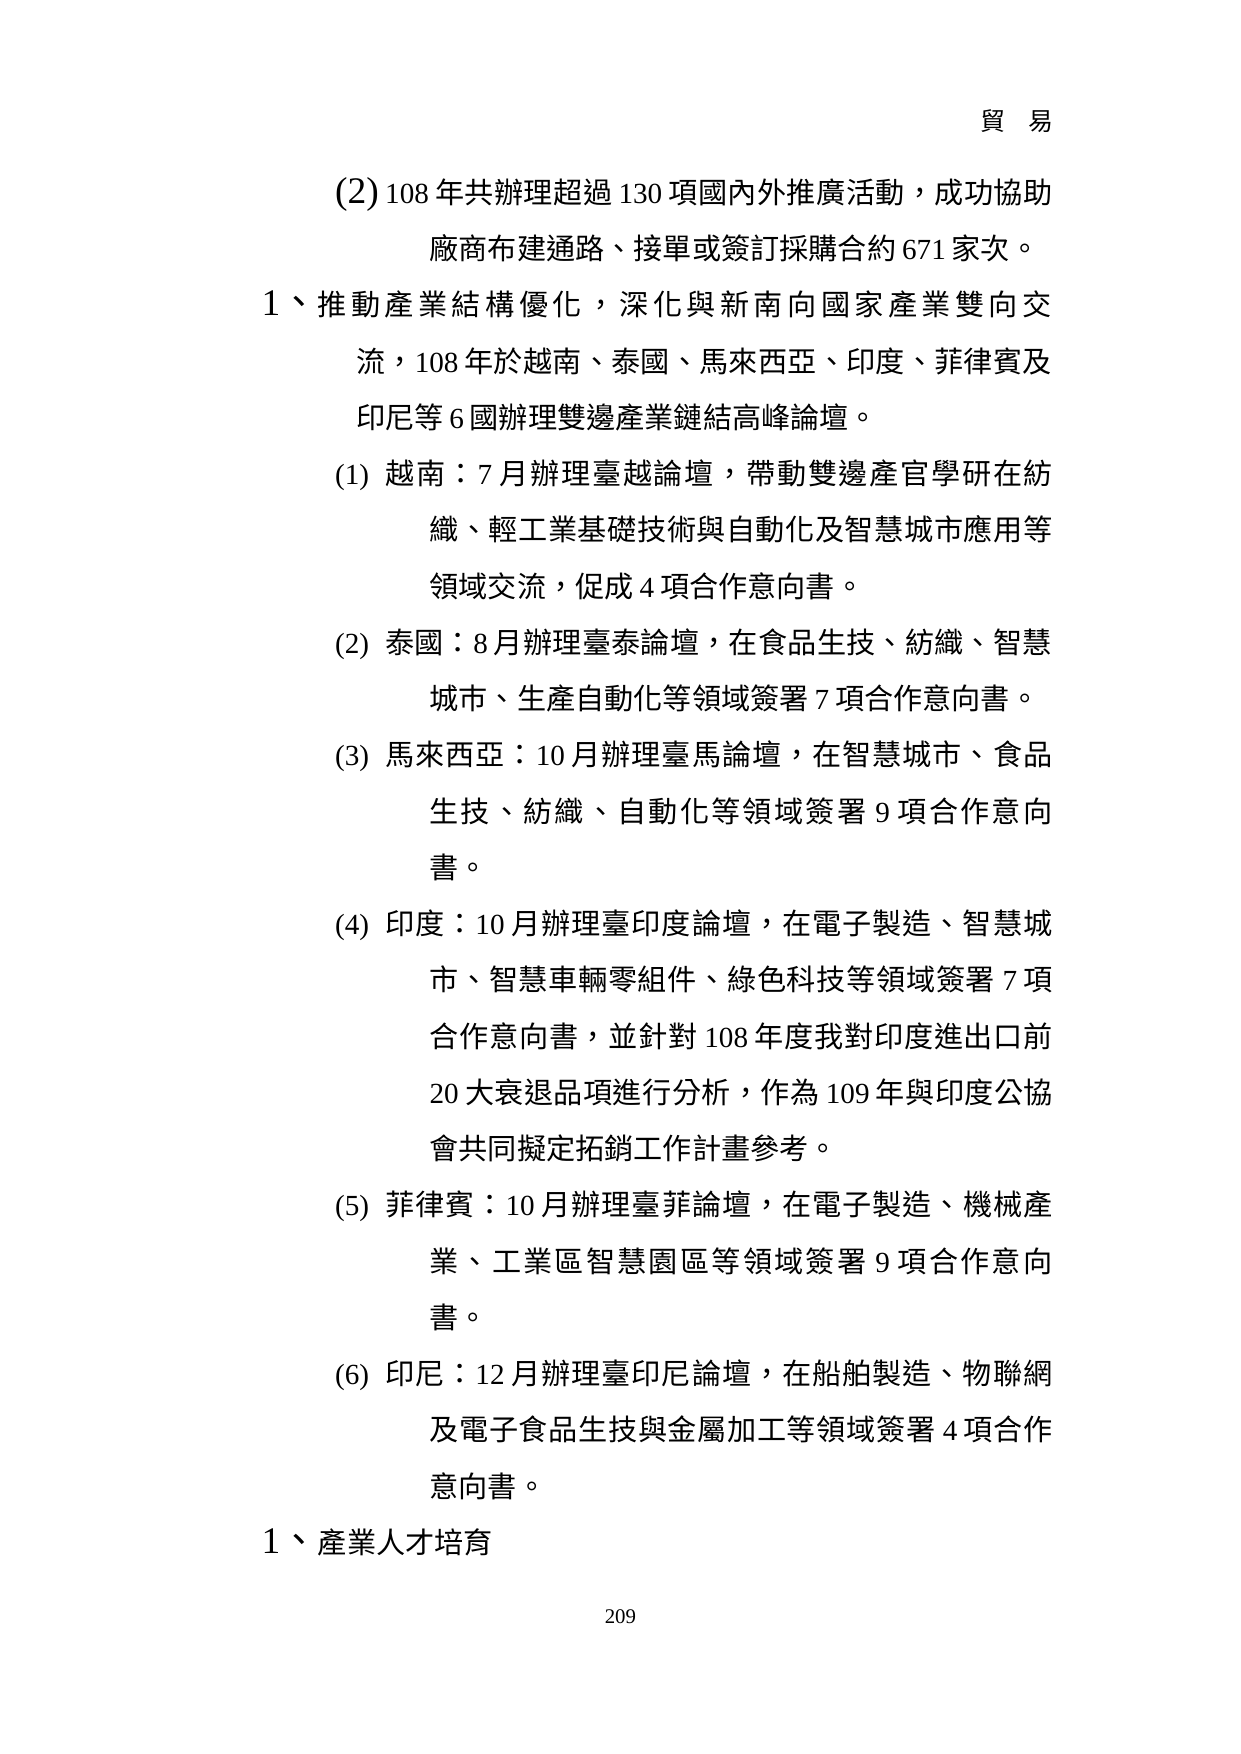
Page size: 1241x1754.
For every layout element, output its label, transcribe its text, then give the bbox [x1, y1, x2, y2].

list 產業人才培育 [261, 1508, 1053, 1564]
list 菲律賓：10月辦理臺菲論壇，在電子製造、機械產業、工業區智慧園區等領域簽署9項合作意向書。 [335, 1171, 1053, 1339]
list 印尼：12月辦理臺印尼論壇，在船舶製造、物聯網及電子食品生技與金屬加工等領域簽署4項合作意向書。 [335, 1339, 1053, 1508]
list 推動產業結構優化，深化與新南向國家產業雙向交流，108年於越南、泰國、馬來西亞、印度、菲律賓及印尼等6國辦理雙邊產業鏈結高峰論壇。 [261, 271, 1053, 439]
list 馬來西亞：10月辦理臺馬論壇，在智慧城市、食品生技、紡織、自動化等領域簽署9項合作意向書。 [335, 721, 1053, 889]
list 108年共辦理超過130項國內外推廣活動，成功協助廠商布建通路、接單或簽訂採購合約671家次。 [335, 158, 1053, 271]
list 越南：7月辦理臺越論壇，帶動雙邊產官學研在紡織、輕工業基礎技術與自動化及智慧城市應用等領域交流，促成4項合作意向書。 [335, 439, 1053, 608]
list 泰國：8月辦理臺泰論壇，在食品生技、紡織、智慧城巿、生產自動化等領域簽署7項合作意向書。 [335, 608, 1053, 721]
list 印度：10月辦理臺印度論壇，在電子製造、智慧城市、智慧車輛零組件、綠色科技等領域簽署7項合作意向書，並針對108年度我對印度進出口前20大衰退品項進行分析，作為109年與印度公協會共同擬定拓銷工作計畫參考。 [335, 889, 1053, 1171]
